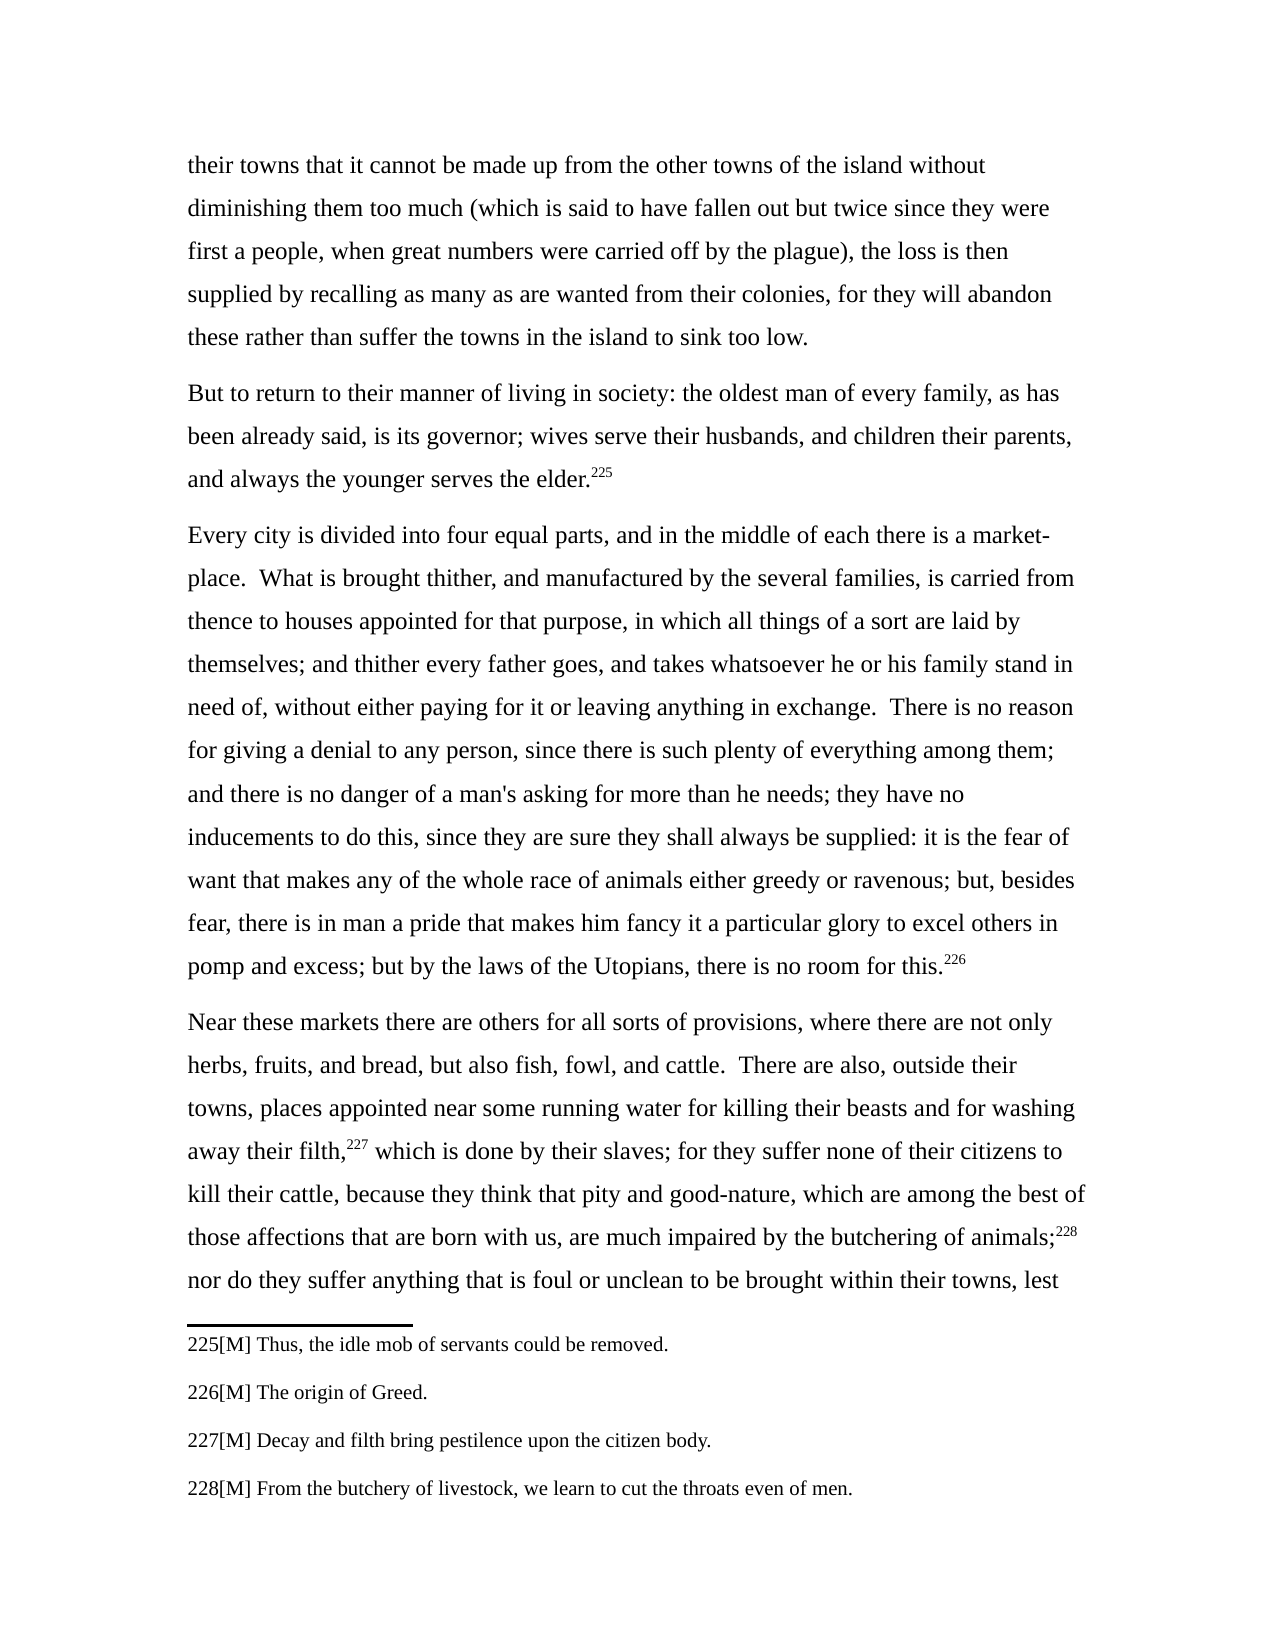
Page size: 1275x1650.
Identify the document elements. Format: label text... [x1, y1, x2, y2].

text [M] From the butchery of livestock, we learn to cut the throats even of men. [187, 1476, 1087, 1500]
text Every city is divided into four equal parts, and in the middle of each there is a market-place. What is brought thither, and manufactured by the several families, is carried from thence to houses appointed for that purpose, in which all things of a sort are laid by themselves; and thither every father goes, and takes whatsoever he or his family stand in need of, without either paying for it or leaving anything in exchange. There is no reason for giving a denial to any person, since there is such plenty of everything among them; and there is no danger of a man's asking for more than he needs; they have no inducements to do this, since they are sure they shall always be supplied: it is the fear of want that makes any of the whole race of animals either greedy or ravenous; but, besides fear, there is in man a pride that makes him fancy it a particular glory to excel others in pomp and excess; but by the laws of the Utopians, there is no room for this. [187, 520, 1087, 980]
text their towns that it cannot be made up from the other towns of the island without diminishing them too much (which is said to have fallen out but twice since they were first a people, when great numbers were carried off by the plague), the loss is then supplied by recalling as many as are wanted from their colonies, for they will abandon these rather than suffer the towns in the island to sink too low. [187, 150, 1087, 351]
text Near these markets there are others for all sorts of provisions, where there are not only herbs, fruits, and bread, but also fish, fowl, and cattle. There are also, outside their towns, places appointed near some running water for killing their beasts and for washing away their filth, which is done by their slaves; for they suffer none of their citizens to kill their cattle, because they think that pity and good-nature, which are among the best of those affections that are born with us, are much impaired by the butchering of animals; nor do they suffer anything that is foul or unclean to be brought within their towns, lest [187, 1007, 1087, 1294]
text But to return to their manner of living in society: the oldest man of every family, as has been already said, is its governor; wives serve their husbands, and children their parents, and always the younger serves the elder. [187, 378, 1087, 493]
text [M] The origin of Greed. [187, 1380, 1087, 1404]
text [M] Decay and filth bring pestilence upon the citizen body. [187, 1428, 1087, 1452]
text [M] Thus, the idle mob of servants could be removed. [187, 1332, 1087, 1356]
